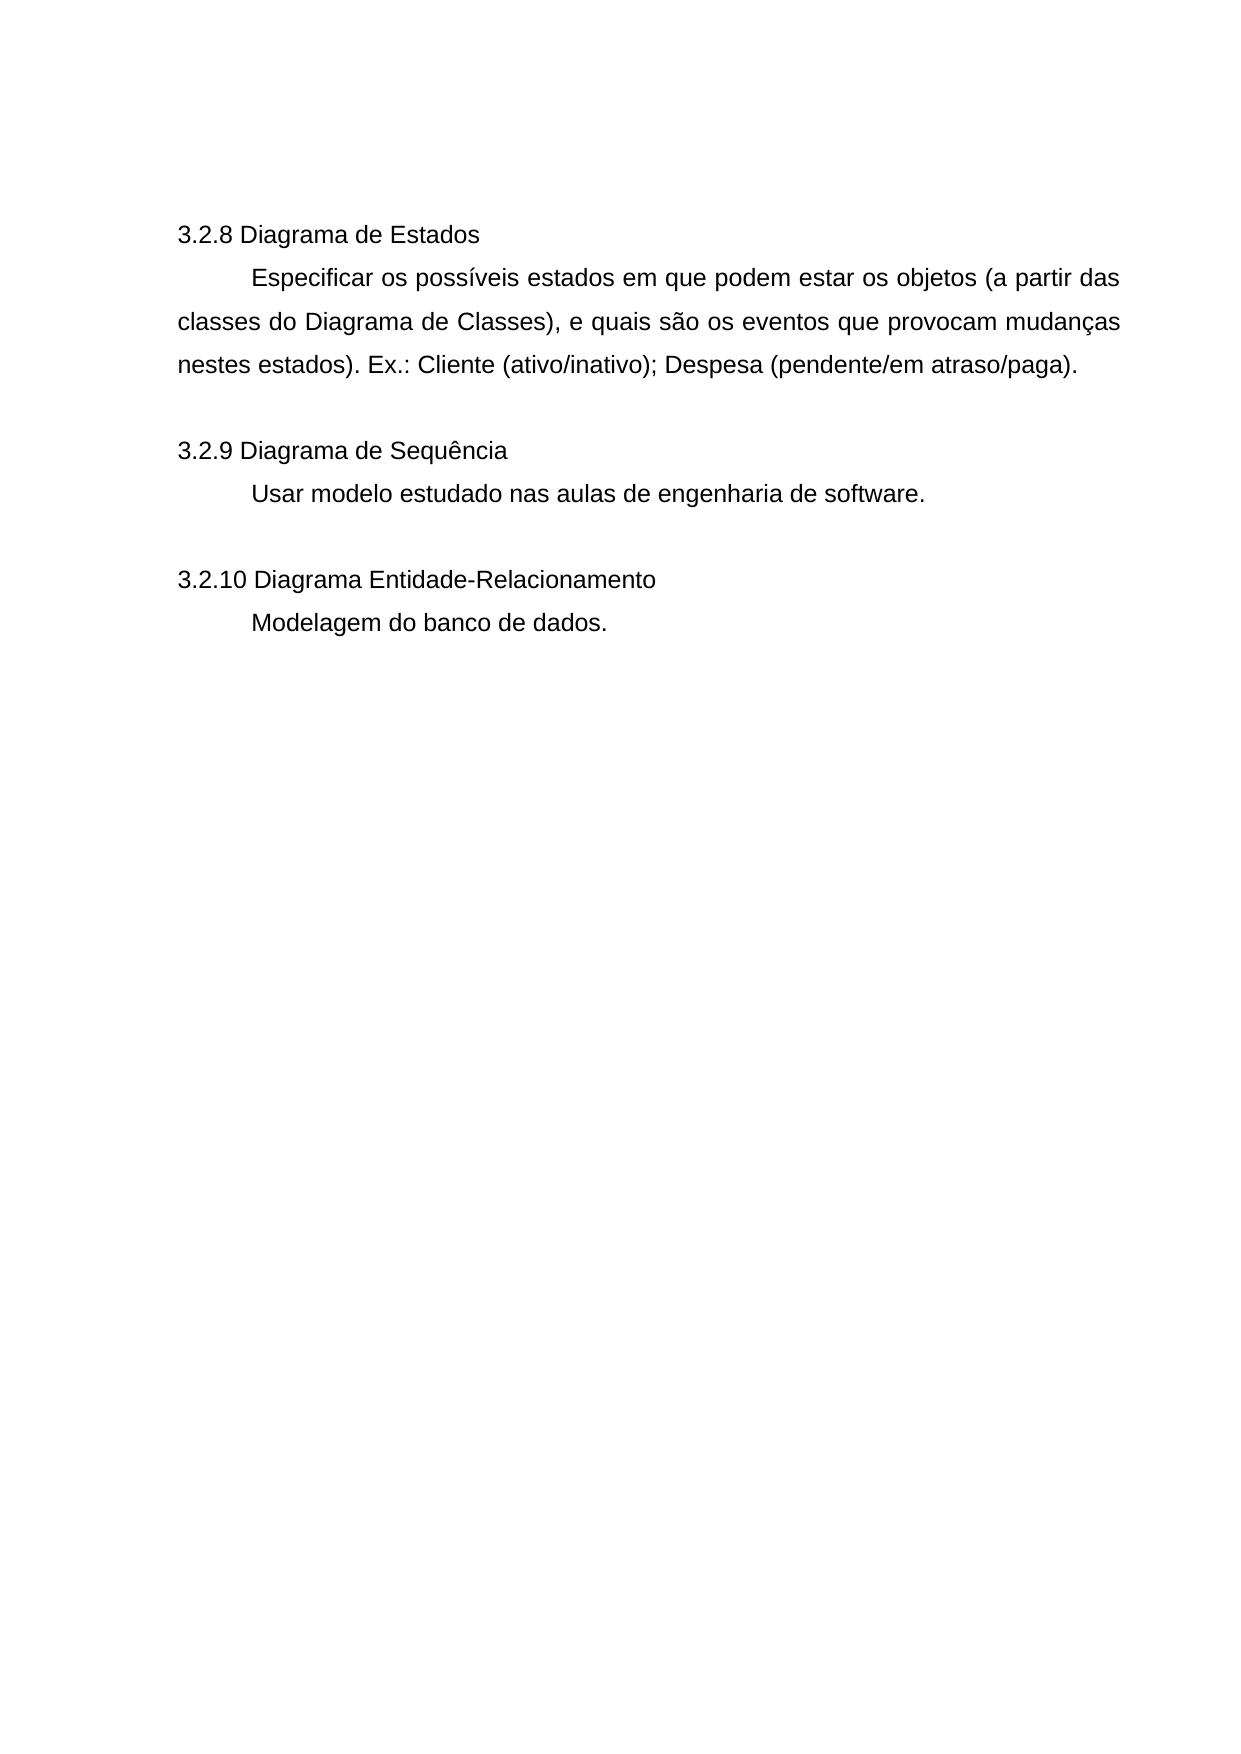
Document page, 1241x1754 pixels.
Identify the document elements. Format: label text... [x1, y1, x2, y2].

text Modelagem do banco de dados. [177, 608, 1122, 637]
text 3.2.8 Diagrama de Estados [177, 220, 1122, 249]
text Especificar os possíveis estados em que podem estar os objetos (a partir das classes do Diagrama de Classes), e quais são os eventos que provocam mudanças nestes estados). Ex.: Cliente (ativo/inativo); Despesa (pendente/em atraso/paga). [177, 263, 1122, 378]
text 3.2.9 Diagrama de Sequência [177, 436, 1122, 465]
text Usar modelo estudado nas aulas de engenharia de software. [177, 479, 1122, 508]
text 3.2.10 Diagrama Entidade-Relacionamento [177, 565, 1122, 594]
